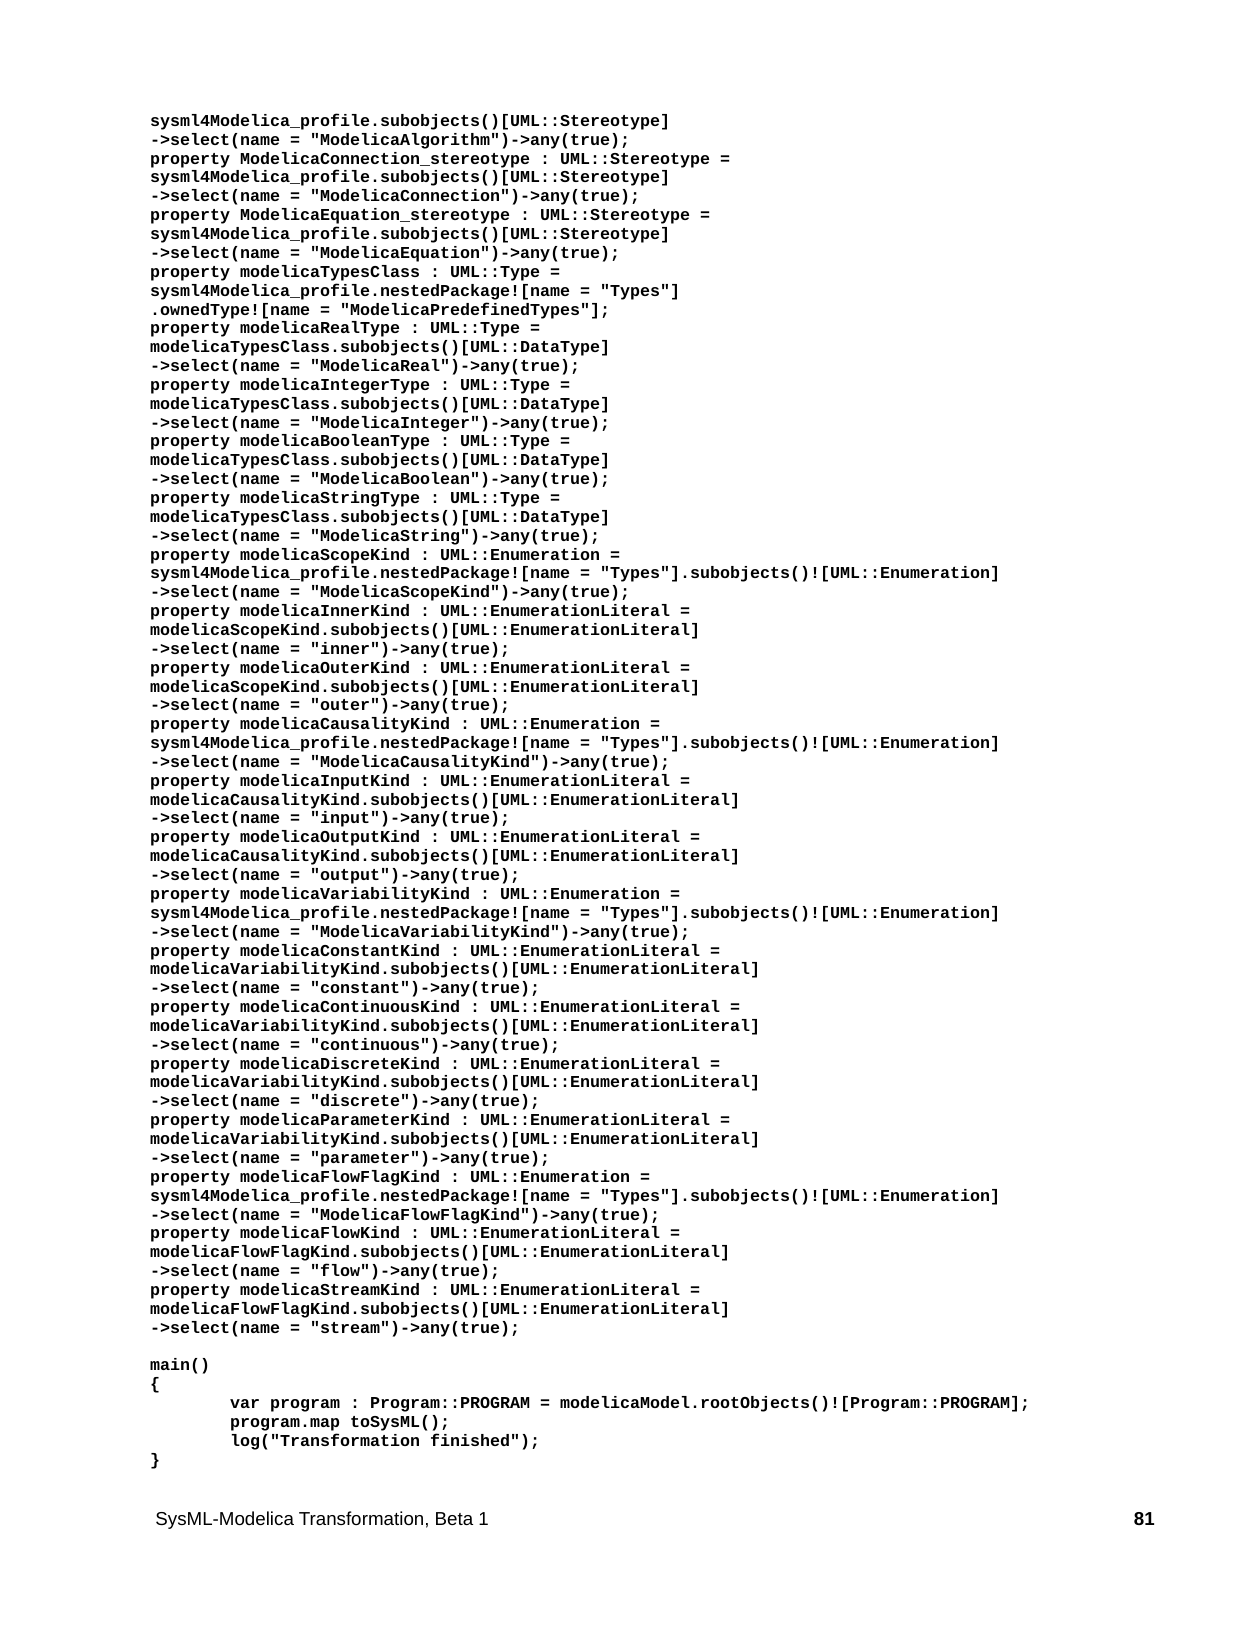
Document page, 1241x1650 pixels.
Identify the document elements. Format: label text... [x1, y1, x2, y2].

text modelicaCausalityKind.subobjects()[UML::EnumerationLiteral] [150, 791, 1166, 810]
text ->select(name = "flow")->any(true); [150, 1263, 1166, 1281]
text modelicaTypesClass.subobjects()[UML::DataType] [150, 452, 1166, 471]
text sysml4Modelica_profile.nestedPackage![name = "Types"].subobjects()![UML::Enumeration] [150, 565, 1166, 584]
text property modelicaIntegerType : UML::Type = [150, 376, 1166, 395]
text property modelicaInnerKind : UML::EnumerationLiteral = [150, 603, 1166, 622]
text .ownedType![name = "ModelicaPredefinedTypes"]; [150, 301, 1166, 320]
text modelicaFlowFlagKind.subobjects()[UML::EnumerationLiteral] [150, 1300, 1166, 1319]
text ->select(name = "continuous")->any(true); [150, 1036, 1166, 1055]
text modelicaTypesClass.subobjects()[UML::DataType] [150, 339, 1166, 358]
text modelicaTypesClass.subobjects()[UML::DataType] [150, 395, 1166, 414]
text sysml4Modelica_profile.nestedPackage![name = "Types"].subobjects()![UML::Enumeration] [150, 735, 1166, 753]
text ->select(name = "ModelicaInteger")->any(true); [150, 414, 1166, 433]
text ->select(name = "ModelicaFlowFlagKind")->any(true); [150, 1206, 1166, 1225]
text modelicaScopeKind.subobjects()[UML::EnumerationLiteral] [150, 678, 1166, 697]
text sysml4Modelica_profile.subobjects()[UML::Stereotype] [150, 226, 1166, 244]
text property modelicaOuterKind : UML::EnumerationLiteral = [150, 659, 1166, 678]
text property ModelicaEquation_stereotype : UML::Stereotype = [150, 207, 1166, 226]
text ->select(name = "stream")->any(true); [150, 1319, 1166, 1338]
text sysml4Modelica_profile.nestedPackage![name = "Types"] [150, 282, 1166, 301]
text main() [150, 1357, 1166, 1376]
text modelicaScopeKind.subobjects()[UML::EnumerationLiteral] [150, 622, 1166, 640]
text property modelicaStringType : UML::Type = [150, 489, 1166, 508]
text property modelicaInputKind : UML::EnumerationLiteral = [150, 772, 1166, 791]
text } [150, 1451, 1166, 1470]
text ->select(name = "ModelicaAlgorithm")->any(true); [150, 131, 1166, 150]
text modelicaCausalityKind.subobjects()[UML::EnumerationLiteral] [150, 848, 1166, 867]
text ->select(name = "ModelicaBoolean")->any(true); [150, 471, 1166, 489]
text modelicaTypesClass.subobjects()[UML::DataType] [150, 508, 1166, 527]
text property modelicaTypesClass : UML::Type = [150, 263, 1166, 282]
text property modelicaParameterKind : UML::EnumerationLiteral = [150, 1112, 1166, 1131]
text ->select(name = "ModelicaScopeKind")->any(true); [150, 584, 1166, 603]
text ->select(name = "input")->any(true); [150, 810, 1166, 829]
text ->select(name = "ModelicaConnection")->any(true); [150, 188, 1166, 207]
text { [150, 1376, 1166, 1394]
text property modelicaRealType : UML::Type = [150, 320, 1166, 339]
text sysml4Modelica_profile.nestedPackage![name = "Types"].subobjects()![UML::Enumeration] [150, 1187, 1166, 1206]
text ->select(name = "outer")->any(true); [150, 697, 1166, 716]
text property modelicaBooleanType : UML::Type = [150, 433, 1166, 452]
text modelicaVariabilityKind.subobjects()[UML::EnumerationLiteral] [150, 1074, 1166, 1093]
text property modelicaDiscreteKind : UML::EnumerationLiteral = [150, 1055, 1166, 1074]
text ->select(name = "ModelicaCausalityKind")->any(true); [150, 753, 1166, 772]
text modelicaVariabilityKind.subobjects()[UML::EnumerationLiteral] [150, 1017, 1166, 1036]
text var program : Program::PROGRAM = modelicaModel.rootObjects()![Program::PROGRAM]; [150, 1394, 1166, 1413]
text ->select(name = "inner")->any(true); [150, 640, 1166, 659]
text sysml4Modelica_profile.subobjects()[UML::Stereotype] [150, 112, 1166, 131]
text ->select(name = "parameter")->any(true); [150, 1149, 1166, 1168]
text sysml4Modelica_profile.nestedPackage![name = "Types"].subobjects()![UML::Enumeration] [150, 904, 1166, 923]
text property modelicaFlowFlagKind : UML::Enumeration = [150, 1168, 1166, 1187]
text property modelicaContinuousKind : UML::EnumerationLiteral = [150, 999, 1166, 1017]
text property modelicaOutputKind : UML::EnumerationLiteral = [150, 829, 1166, 848]
text property modelicaStreamKind : UML::EnumerationLiteral = [150, 1281, 1166, 1300]
text ->select(name = "discrete")->any(true); [150, 1093, 1166, 1112]
text modelicaVariabilityKind.subobjects()[UML::EnumerationLiteral] [150, 961, 1166, 980]
text ->select(name = "ModelicaString")->any(true); [150, 527, 1166, 546]
text ->select(name = "output")->any(true); [150, 867, 1166, 886]
text ->select(name = "constant")->any(true); [150, 980, 1166, 999]
text modelicaVariabilityKind.subobjects()[UML::EnumerationLiteral] [150, 1131, 1166, 1149]
text sysml4Modelica_profile.subobjects()[UML::Stereotype] [150, 169, 1166, 188]
text ->select(name = "ModelicaEquation")->any(true); [150, 244, 1166, 263]
text property modelicaFlowKind : UML::EnumerationLiteral = [150, 1225, 1166, 1244]
text modelicaFlowFlagKind.subobjects()[UML::EnumerationLiteral] [150, 1244, 1166, 1263]
text property ModelicaConnection_stereotype : UML::Stereotype = [150, 150, 1166, 169]
text log("Transformation finished"); [150, 1432, 1166, 1451]
text property modelicaConstantKind : UML::EnumerationLiteral = [150, 942, 1166, 961]
text program.map toSysML(); [150, 1413, 1166, 1432]
text ->select(name = "ModelicaVariabilityKind")->any(true); [150, 923, 1166, 942]
text property modelicaCausalityKind : UML::Enumeration = [150, 716, 1166, 735]
text property modelicaScopeKind : UML::Enumeration = [150, 546, 1166, 565]
text property modelicaVariabilityKind : UML::Enumeration = [150, 886, 1166, 904]
text ->select(name = "ModelicaReal")->any(true); [150, 358, 1166, 376]
